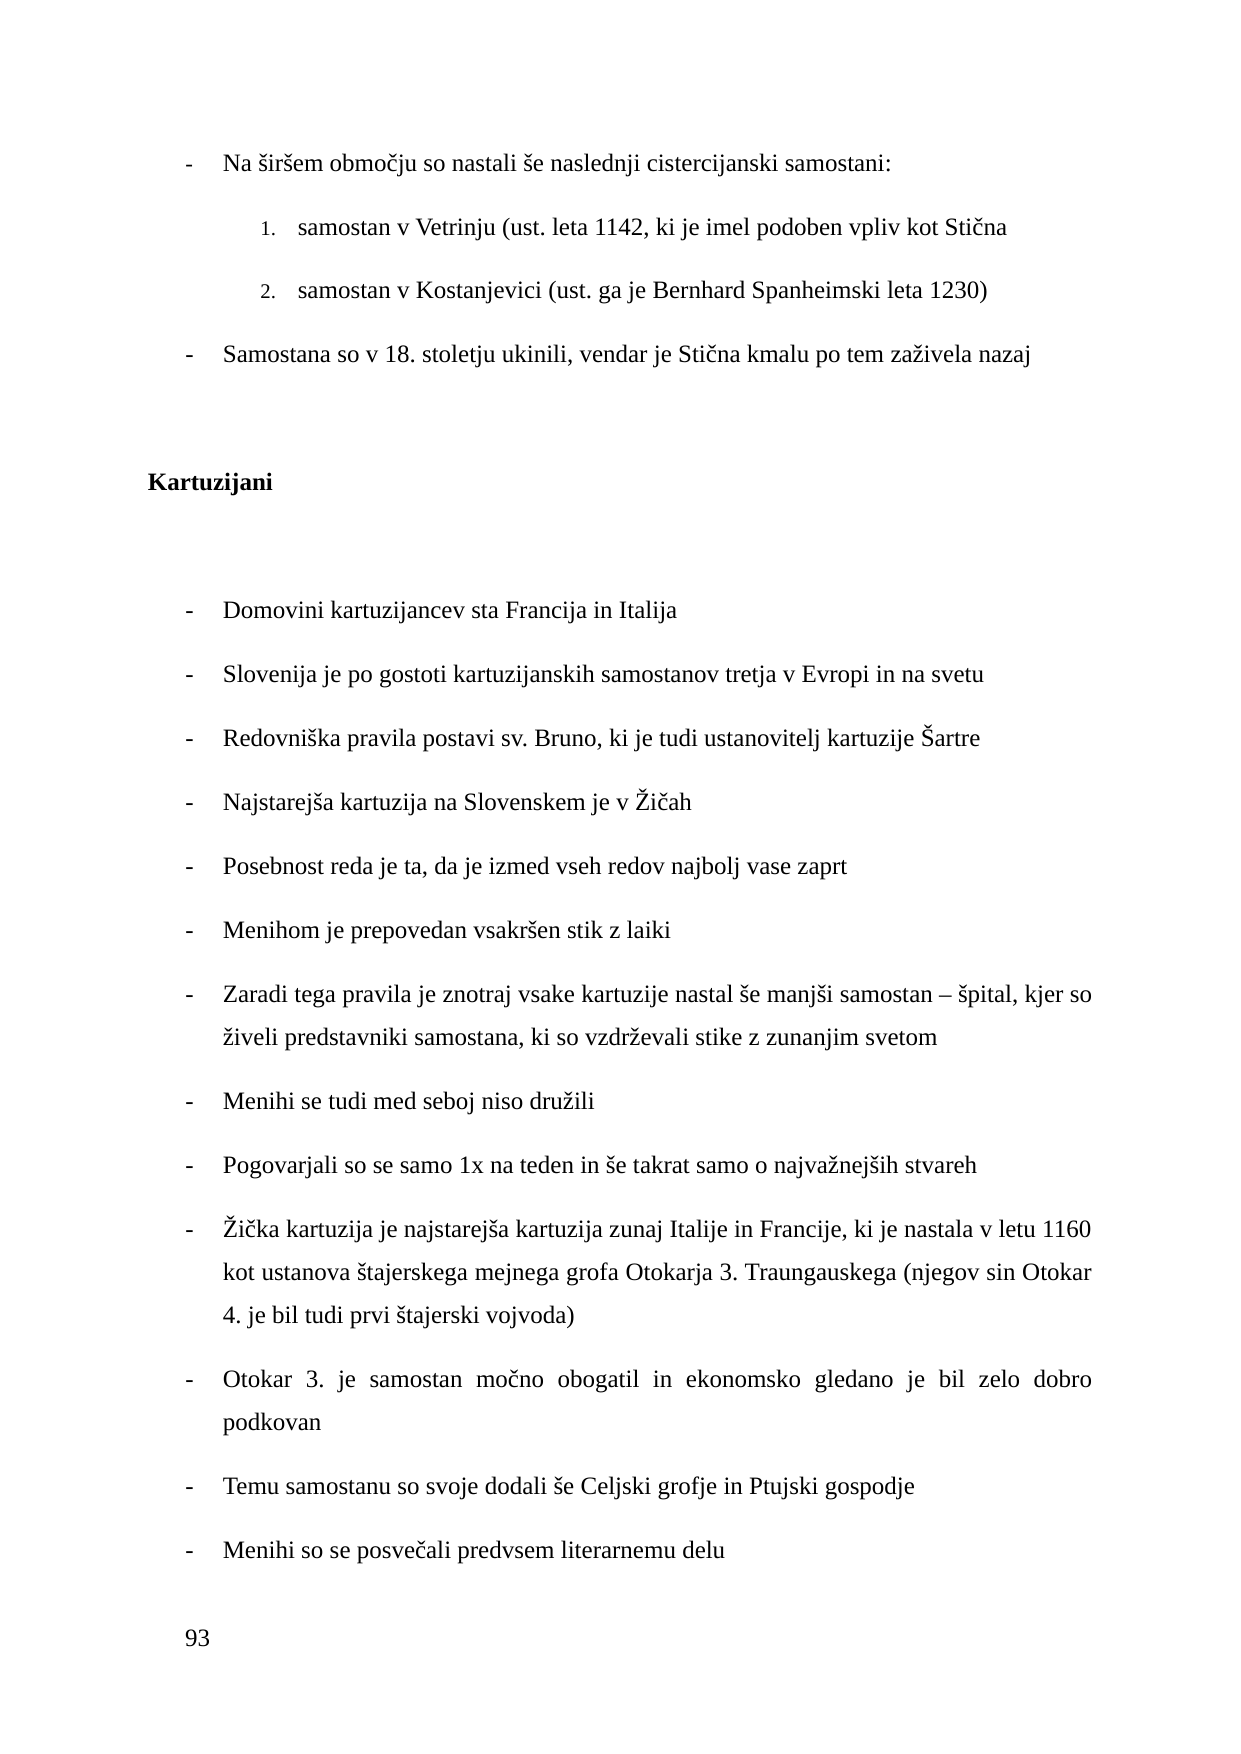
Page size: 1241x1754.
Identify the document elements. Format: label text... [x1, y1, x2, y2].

list Menihi se tudi med seboj niso družili [185, 1086, 1093, 1115]
list Najstarejša kartuzija na Slovenskem je v Žičah [185, 787, 1093, 816]
list samostan v Vetrinju (ust. leta 1142, ki je imel podoben vpliv kot Stična [260, 212, 1093, 240]
list Samostana so v 18. stoletju ukinili, vendar je Stična kmalu po tem zaživela nazaj [185, 339, 1093, 368]
list Kartuzijani [148, 467, 1093, 496]
list Na širšem območju so nastali še naslednji cistercijanski samostani: [185, 148, 1093, 176]
list Pogovarjali so se samo 1x na teden in še takrat samo o najvažnejših stvareh [185, 1150, 1093, 1179]
list Temu samostanu so svoje dodali še Celjski grofje in Ptujski gospodje [185, 1471, 1093, 1500]
list Menihom je prepovedan vsakršen stik z laiki [185, 915, 1093, 944]
list samostan v Kostanjevici (ust. ga je Bernhard Spanheimski leta 1230) [260, 276, 1093, 304]
list Posebnost reda je ta, da je izmed vseh redov najbolj vase zaprt [185, 851, 1093, 880]
list Slovenija je po gostoti kartuzijanskih samostanov tretja v Evropi in na svetu [185, 659, 1093, 688]
list Menihi so se posvečali predvsem literarnemu delu [185, 1535, 1093, 1564]
list Otokar 3. je samostan močno obogatil in ekonomsko gledano je bil zelo dobro podkovan [185, 1364, 1093, 1436]
list Domovini kartuzijancev sta Francija in Italija [185, 595, 1093, 624]
list Zaradi tega pravila je znotraj vsake kartuzije nastal še manjši samostan – špital, kjer so živeli predstavniki samostana, ki so vzdrževali stike z zunanjim svetom [185, 979, 1093, 1051]
list Žička kartuzija je najstarejša kartuzija zunaj Italije in Francije, ki je nastala v letu 1160 kot ustanova štajerskega mejnega grofa Otokarja 3. Traungauskega (njegov sin Otokar 4. je bil tudi prvi štajerski vojvoda) [185, 1214, 1093, 1329]
list Redovniška pravila postavi sv. Bruno, ki je tudi ustanovitelj kartuzije Šartre [185, 723, 1093, 752]
